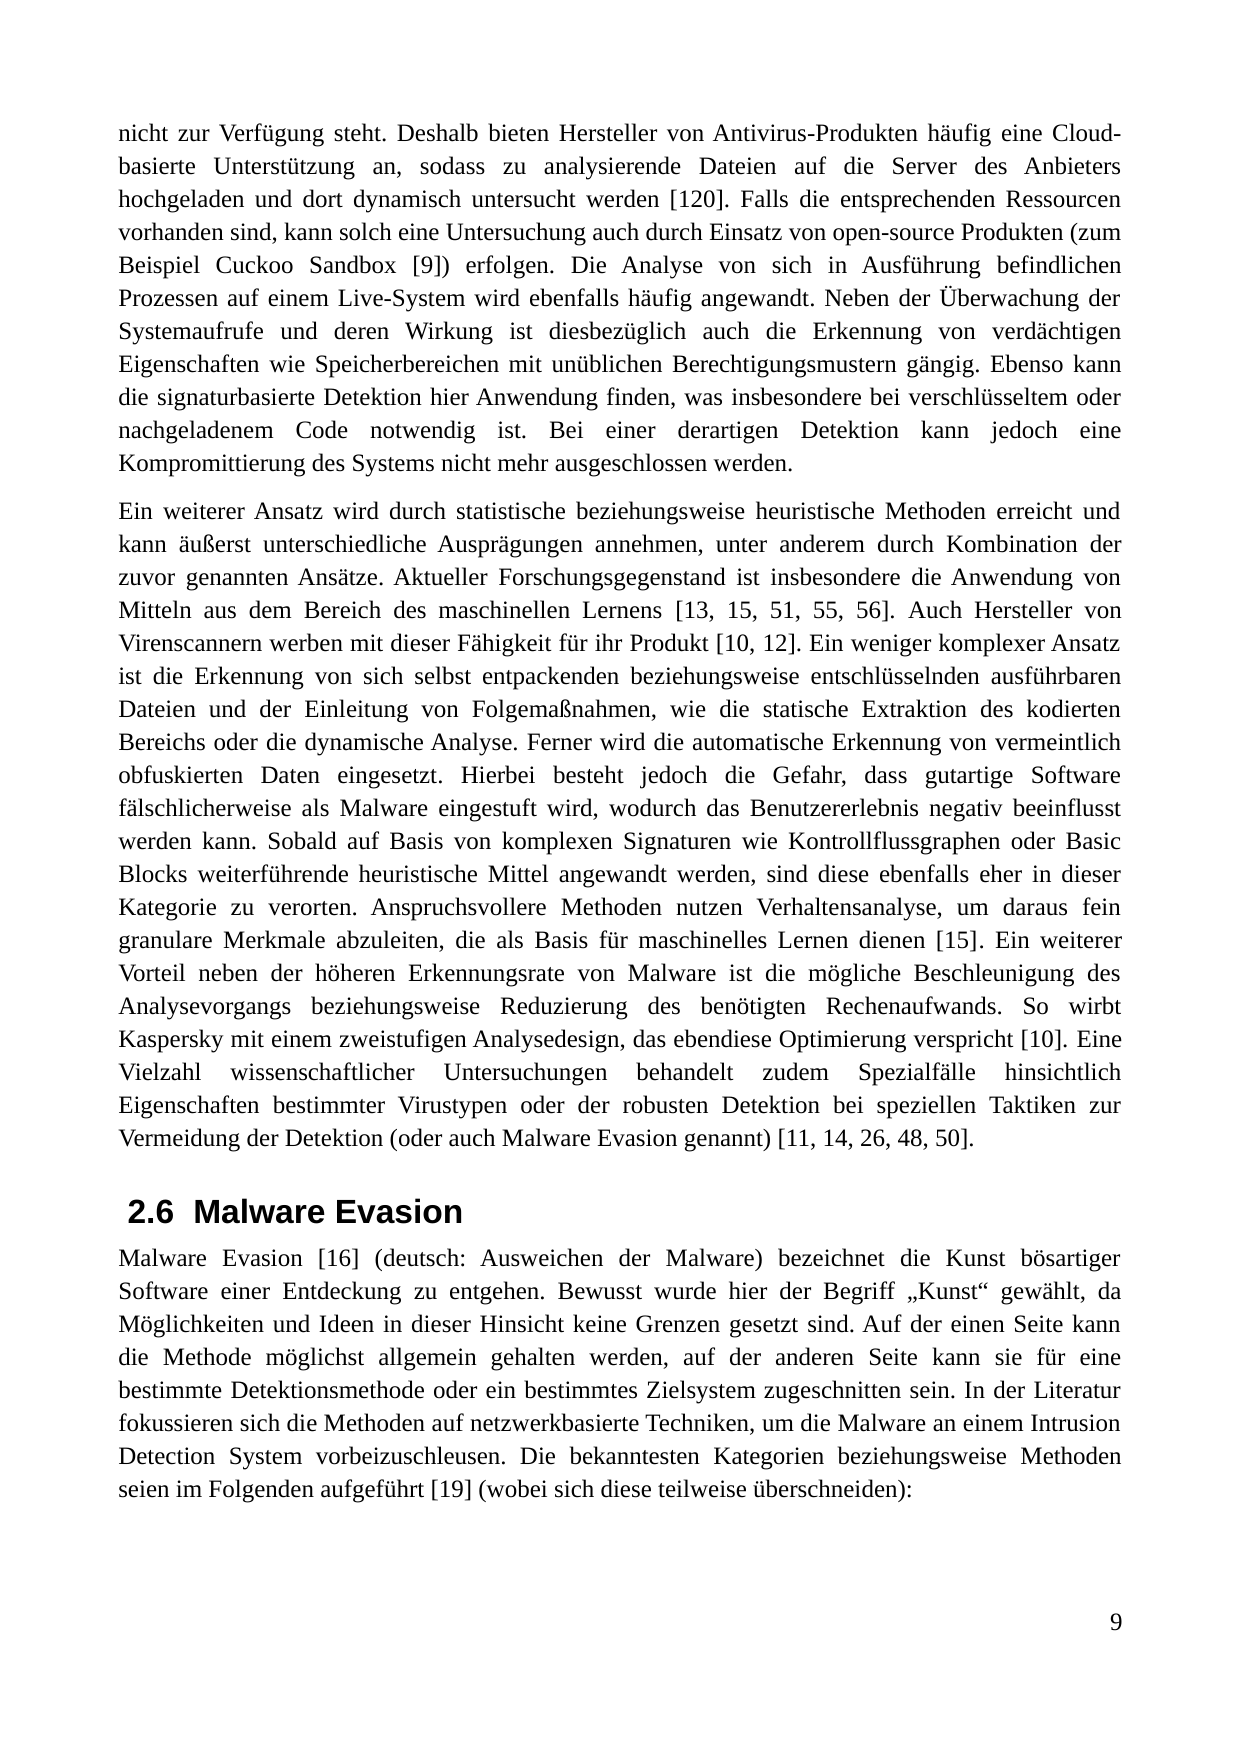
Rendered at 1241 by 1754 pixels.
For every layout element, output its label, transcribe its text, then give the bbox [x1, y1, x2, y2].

subtitle Malware Evasion [118, 1192, 1122, 1230]
text Ein weiterer Ansatz wird durch statistische beziehungsweise heuristische Methoden erreicht und kann äußerst unterschiedliche Ausprägungen annehmen, unter anderem durch Kombination der zuvor genannten Ansätze. Aktueller Forschungsgegenstand ist insbesondere die Anwendung von Mitteln aus dem Bereich des maschinellen Lernens [13, 15, 51, 55, 56]. Auch Hersteller von Virenscannern werben mit dieser Fähigkeit für ihr Produkt [10, 12]. Ein weniger komplexer Ansatz ist die Erkennung von sich selbst entpackenden beziehungsweise entschlüsselnden ausführbaren Dateien und der Einleitung von Folgemaßnahmen, wie die statische Extraktion des kodierten Bereichs oder die dynamische Analyse. Ferner wird die automatische Erkennung von vermeintlich obfuskierten Daten eingesetzt. Hierbei besteht jedoch die Gefahr, dass gutartige Software fälschlicherweise als Malware eingestuft wird, wodurch das Benutzererlebnis negativ beeinflusst werden kann. Sobald auf Basis von komplexen Signaturen wie Kontrollflussgraphen oder Basic Blocks weiterführende heuristische Mittel angewandt werden, sind diese ebenfalls eher in dieser Kategorie zu verorten. Anspruchsvollere Methoden nutzen Verhaltensanalyse, um daraus fein granulare Merkmale abzuleiten, die als Basis für maschinelles Lernen dienen [15]. Ein weiterer Vorteil neben der höheren Erkennungsrate von Malware ist die mögliche Beschleunigung des Analysevorgangs beziehungsweise Reduzierung des benötigten Rechenaufwands. So wirbt Kaspersky mit einem zweistufigen Analysedesign, das ebendiese Optimierung verspricht [10]. Eine Vielzahl wissenschaftlicher Untersuchungen behandelt zudem Spezialfälle hinsichtlich Eigenschaften bestimmter Virustypen oder der robusten Detektion bei speziellen Taktiken zur Vermeidung der Detektion (oder auch Malware Evasion genannt) [11, 14, 26, 48, 50]. [118, 496, 1122, 1152]
text Malware Evasion [16] (deutsch: Ausweichen der Malware) bezeichnet die Kunst bösartiger Software einer Entdeckung zu entgehen. Bewusst wurde hier der Begriff „Kunst“ gewählt, da Möglichkeiten und Ideen in dieser Hinsicht keine Grenzen gesetzt sind. Auf der einen Seite kann die Methode möglichst allgemein gehalten werden, auf der anderen Seite kann sie für eine bestimmte Detektionsmethode oder ein bestimmtes Zielsystem zugeschnitten sein. In der Literatur fokussieren sich die Methoden auf netzwerkbasierte Techniken, um die Malware an einem Intrusion Detection System vorbeizuschleusen. Die bekanntesten Kategorien beziehungsweise Methoden seien im Folgenden aufgeführt [19] (wobei sich diese teilweise überschneiden): [118, 1243, 1122, 1503]
text nicht zur Verfügung steht. Deshalb bieten Hersteller von Antivirus-Produkten häufig eine Cloud-basierte Unterstützung an, sodass zu analysierende Dateien auf die Server des Anbieters hochgeladen und dort dynamisch untersucht werden [120]. Falls die entsprechenden Ressourcen vorhanden sind, kann solch eine Untersuchung auch durch Einsatz von open-source Produkten (zum Beispiel Cuckoo Sandbox [9]) erfolgen. Die Analyse von sich in Ausführung befindlichen Prozessen auf einem Live-System wird ebenfalls häufig angewandt. Neben der Überwachung der Systemaufrufe und deren Wirkung ist diesbezüglich auch die Erkennung von verdächtigen Eigenschaften wie Speicherbereichen mit unüblichen Berechtigungsmustern gängig. Ebenso kann die signaturbasierte Detektion hier Anwendung finden, was insbesondere bei verschlüsseltem oder nachgeladenem Code notwendig ist. Bei einer derartigen Detektion kann jedoch eine Kompromittierung des Systems nicht mehr ausgeschlossen werden. [118, 118, 1122, 477]
